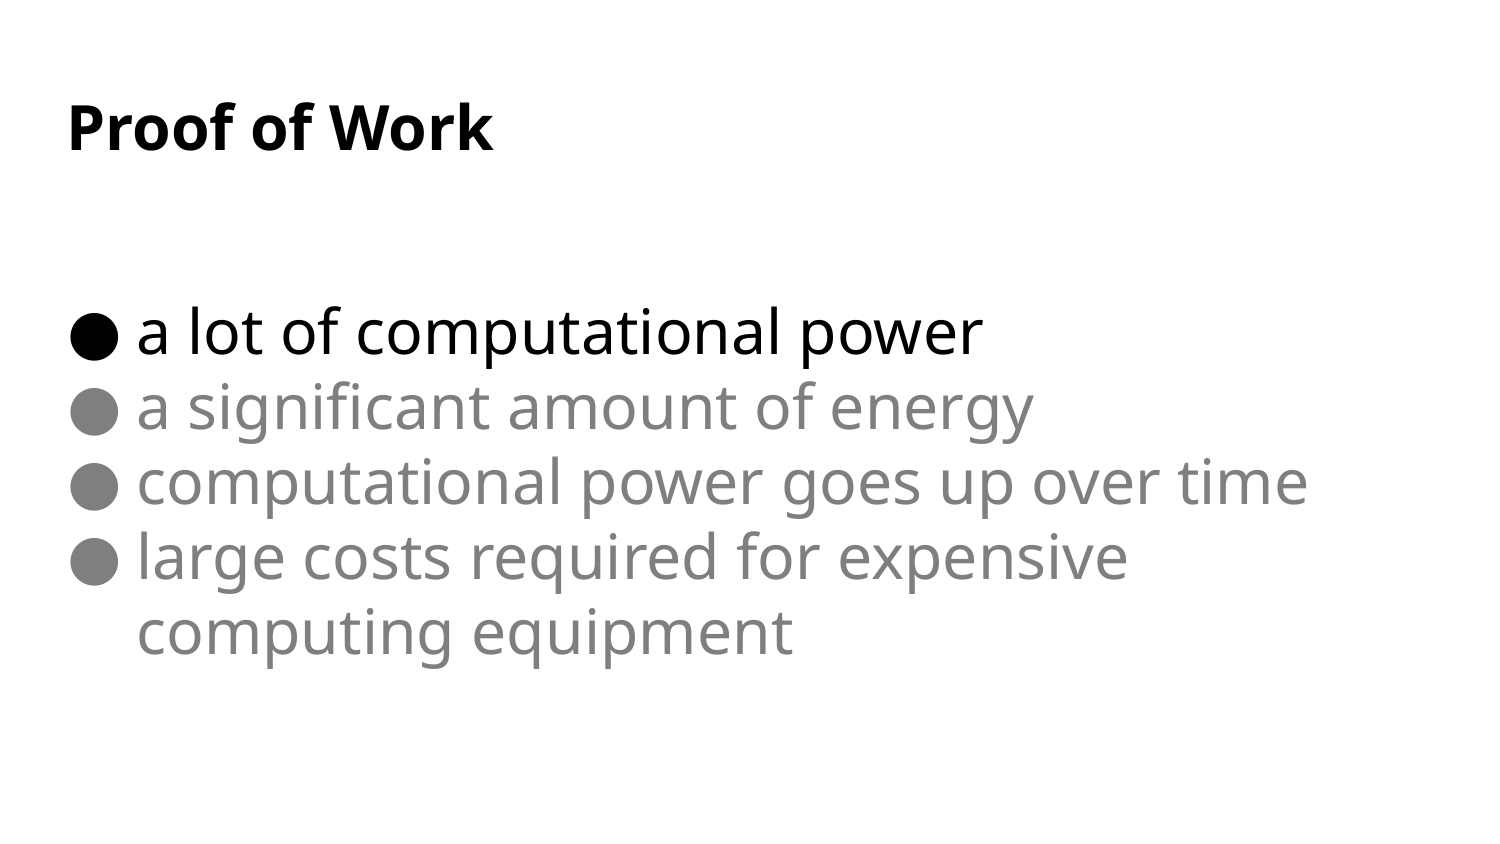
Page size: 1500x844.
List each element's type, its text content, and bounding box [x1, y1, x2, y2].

list a lot of computational power a significant amount of energy computational power goes up over time large costs required for expensive computing equipment [46, 276, 1445, 838]
title Proof of Work [51, 72, 1449, 176]
